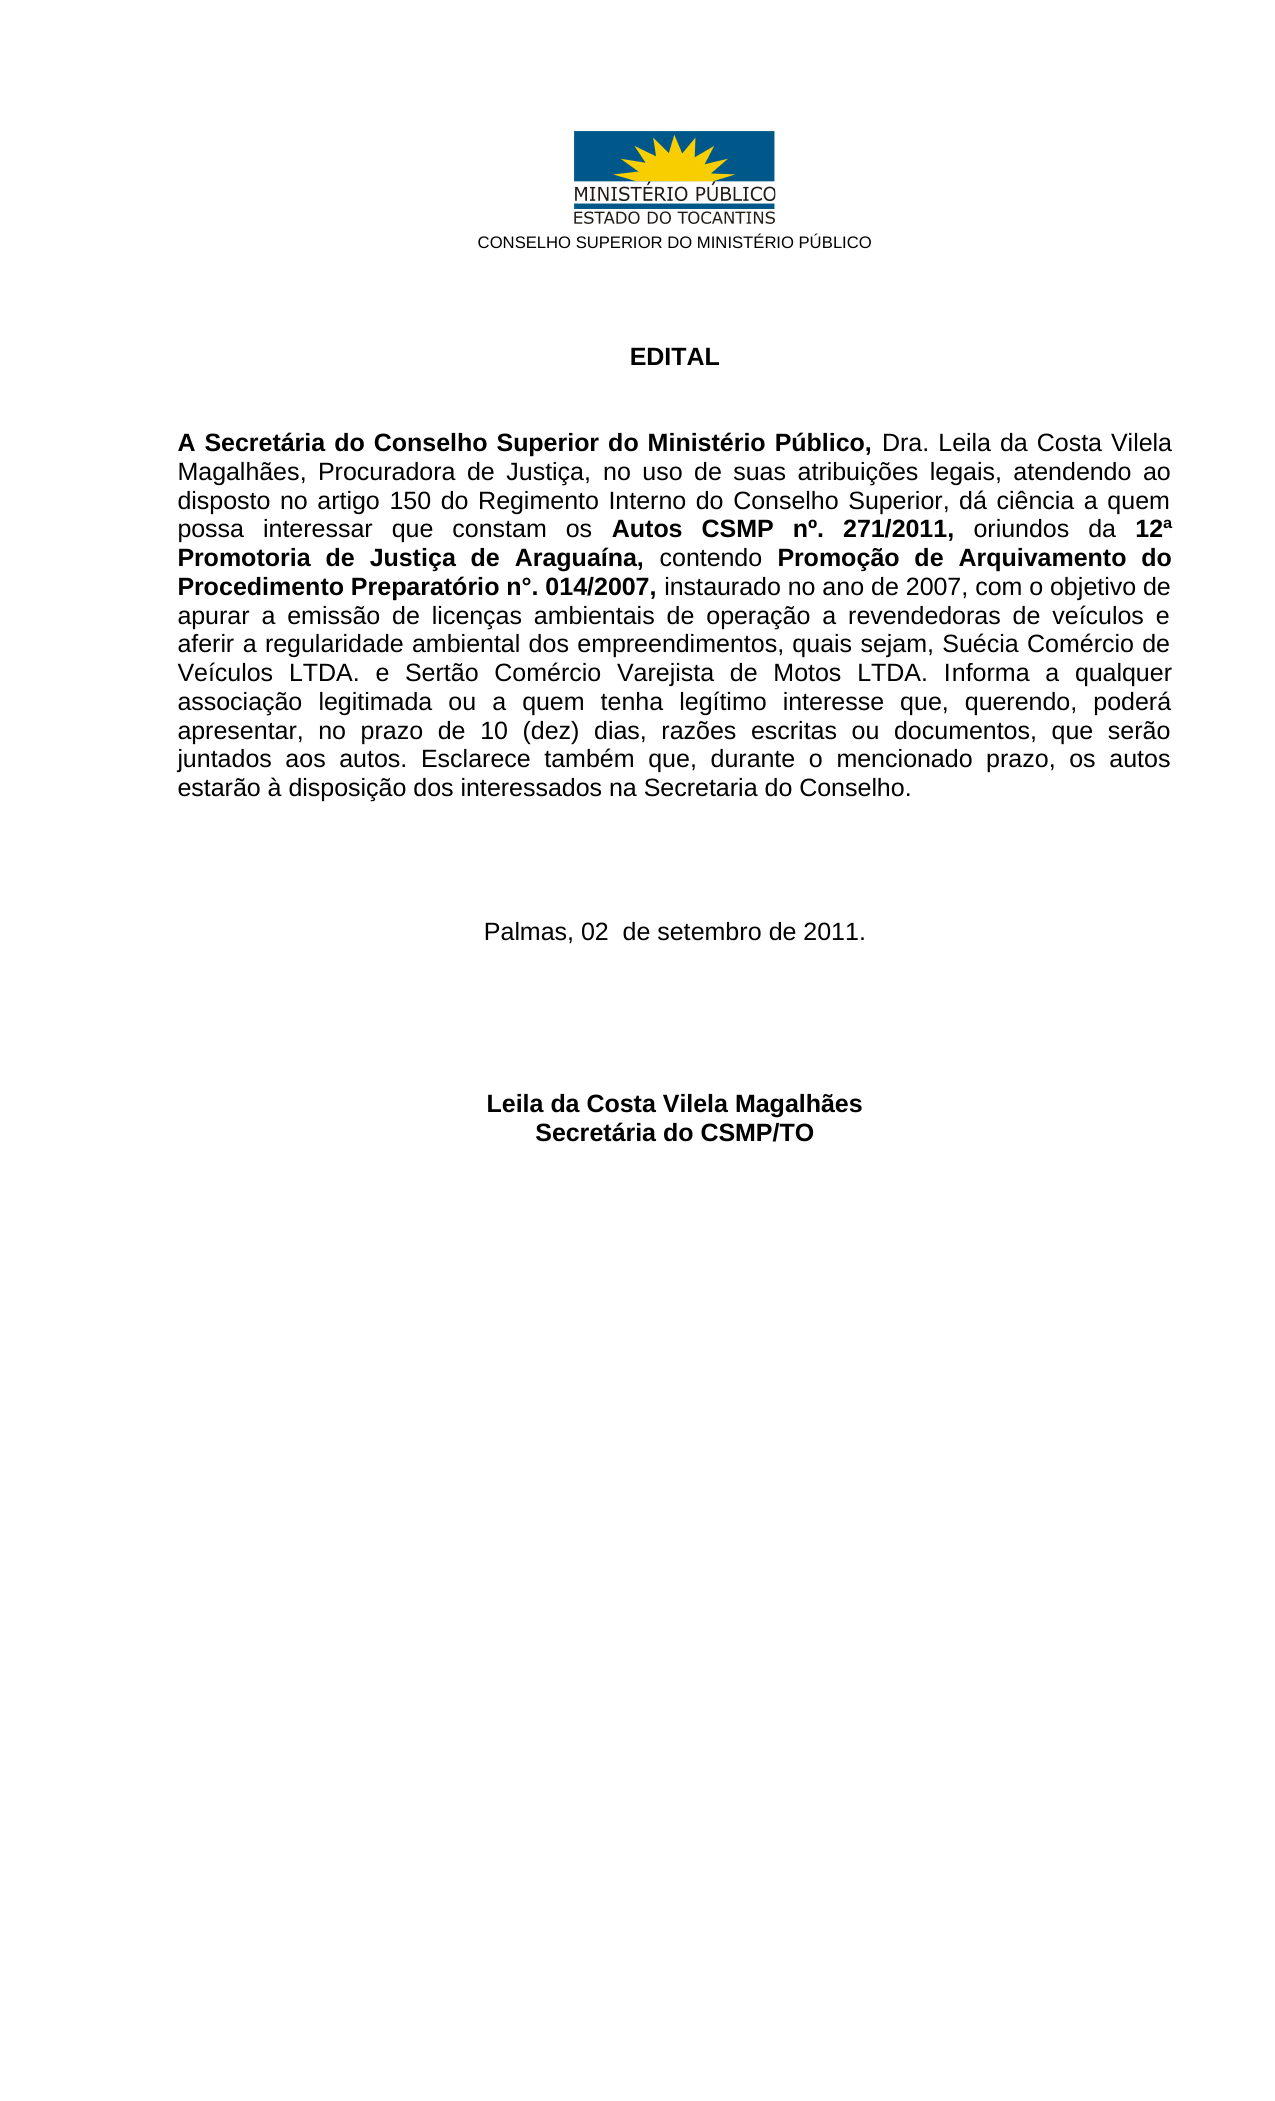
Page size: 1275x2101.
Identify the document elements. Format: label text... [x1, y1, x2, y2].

text EDITAL [177, 342, 1172, 371]
picture [574, 131, 776, 224]
text A Secretária do Conselho Superior do Ministério Público, Dra. Leila da Costa Vilela Magalhães, Procuradora de Justiça, no uso de suas atribuições legais, atendendo ao disposto no artigo 150 do Regimento Interno do Conselho Superior, dá ciência a quem possa interessar que constam os Autos CSMP nº. 271/2011, oriundos da 12ª Promotoria de Justiça de Araguaína, contendo Promoção de Arquivamento do Procedimento Preparatório n°. 014/2007, instaurado no ano de 2007, com o objetivo de apurar a emissão de licenças ambientais de operação a revendedoras de veículos e aferir a regularidade ambiental dos empreendimentos, quais sejam, Suécia Comércio de Veículos LTDA. e Sertão Comércio Varejista de Motos LTDA. Informa a qualquer associação legitimada ou a quem tenha legítimo interesse que, querendo, poderá apresentar, no prazo de 10 (dez) dias, razões escritas ou documentos, que serão juntados aos autos. Esclarece também que, durante o mencionado prazo, os autos estarão à disposição dos interessados na Secretaria do Conselho. [177, 428, 1172, 802]
text Palmas, 02 de setembro de 2011. [177, 917, 1172, 946]
text Leila da Costa Vilela Magalhães [177, 1089, 1172, 1118]
text Secretária do CSMP/TO [177, 1118, 1172, 1147]
